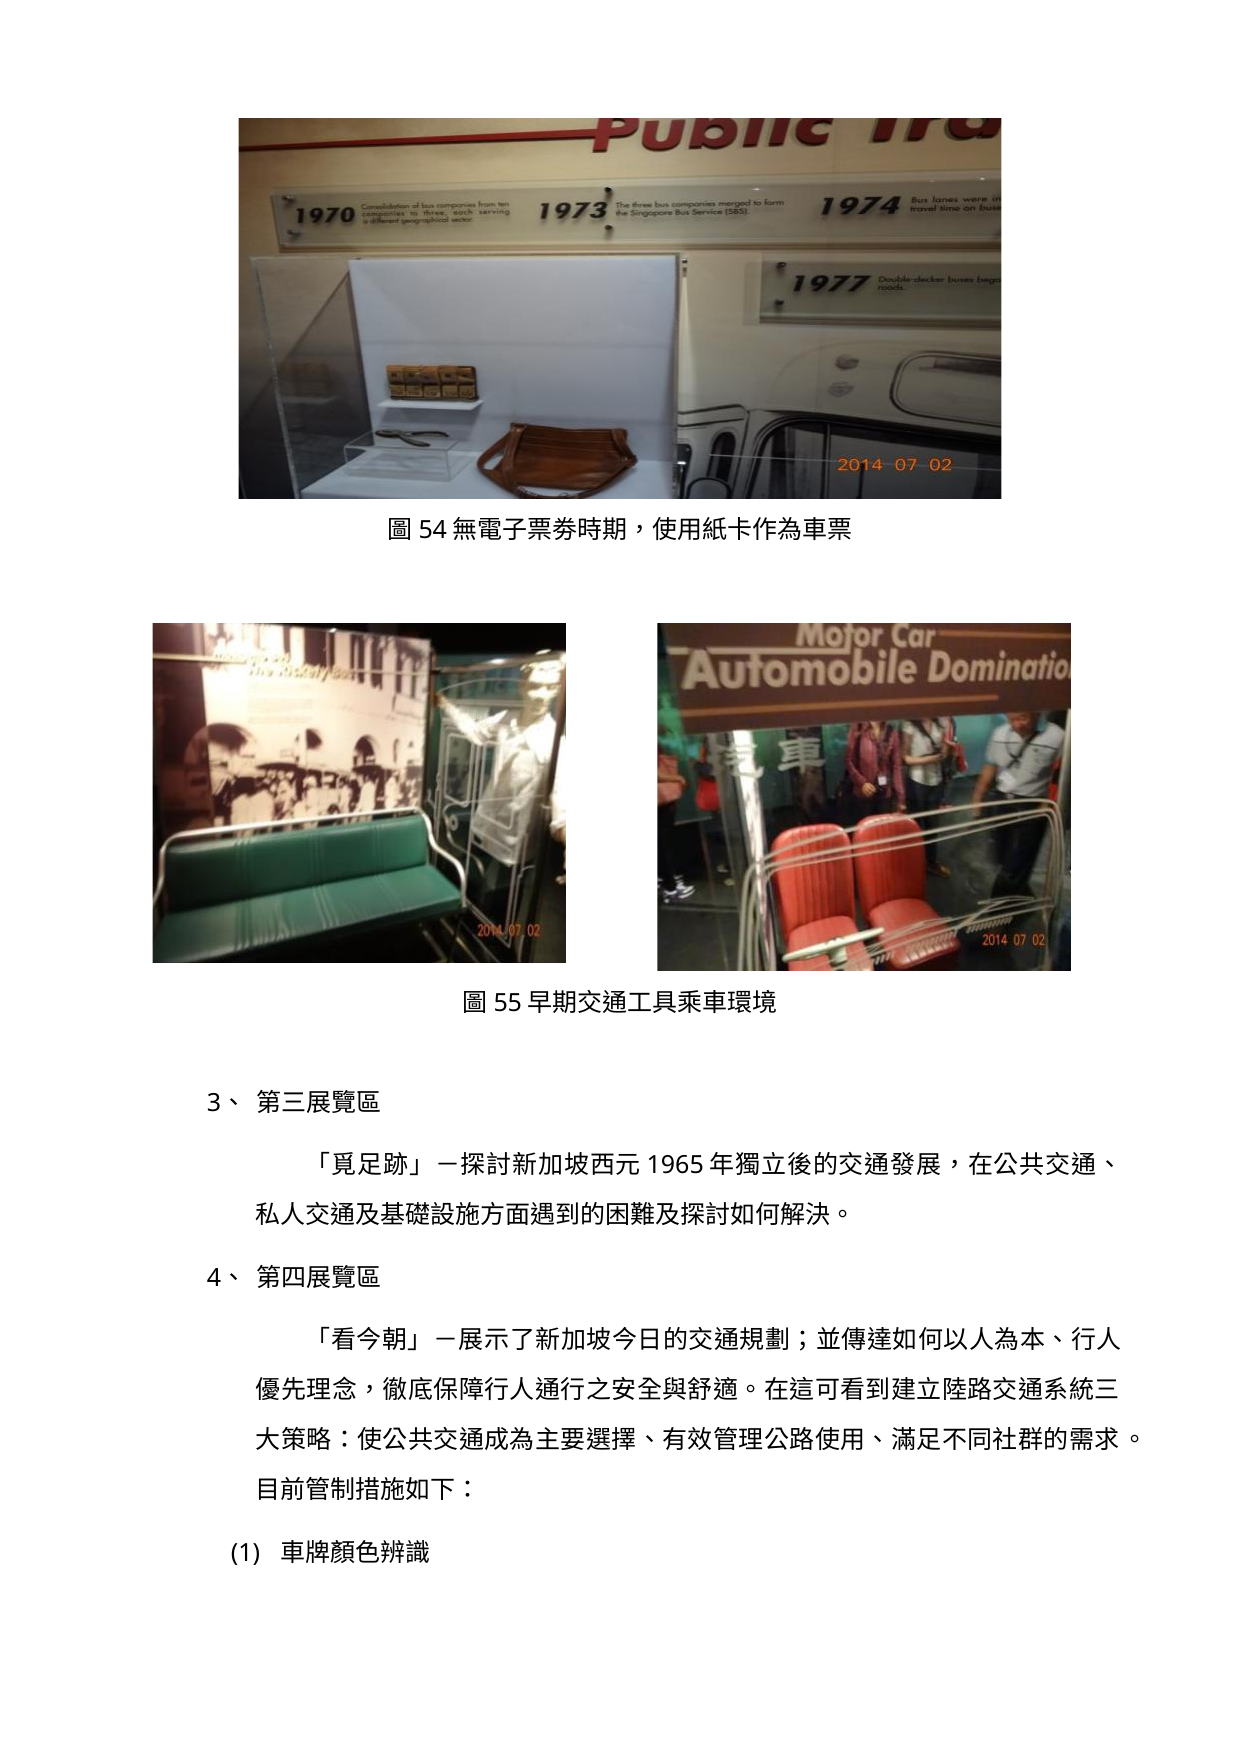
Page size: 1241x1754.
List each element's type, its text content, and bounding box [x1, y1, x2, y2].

text 「看今朝」－展示了新加坡今日的交通規劃；並傳達如何以人為本、行人優先理念，徹底保障行人通行之安全與舒適。在這可看到建立陸路交通系統三大策略：使公共交通成為主要選擇、有效管理公路使用、滿足不同社群的需求。目前管制措施如下： [256, 1308, 1122, 1508]
text 圖 55 早期交通工具乘車環境 [118, 971, 1122, 1021]
list 車牌顏色辨識 [231, 1521, 1122, 1571]
picture [657, 623, 1071, 971]
text 圖 54 無電子票劵時期，使用紙卡作為車票 [118, 499, 1122, 549]
list 第三展覽區 [207, 1071, 1122, 1121]
table_header [612, 599, 1116, 971]
list 第四展覽區 [207, 1246, 1122, 1296]
table_header [107, 599, 612, 971]
picture [238, 118, 1002, 499]
picture [152, 623, 566, 963]
text 「覓足跡」－探討新加坡西元1965年獨立後的交通發展，在公共交通、私人交通及基礎設施方面遇到的困難及探討如何解決。 [256, 1133, 1122, 1233]
